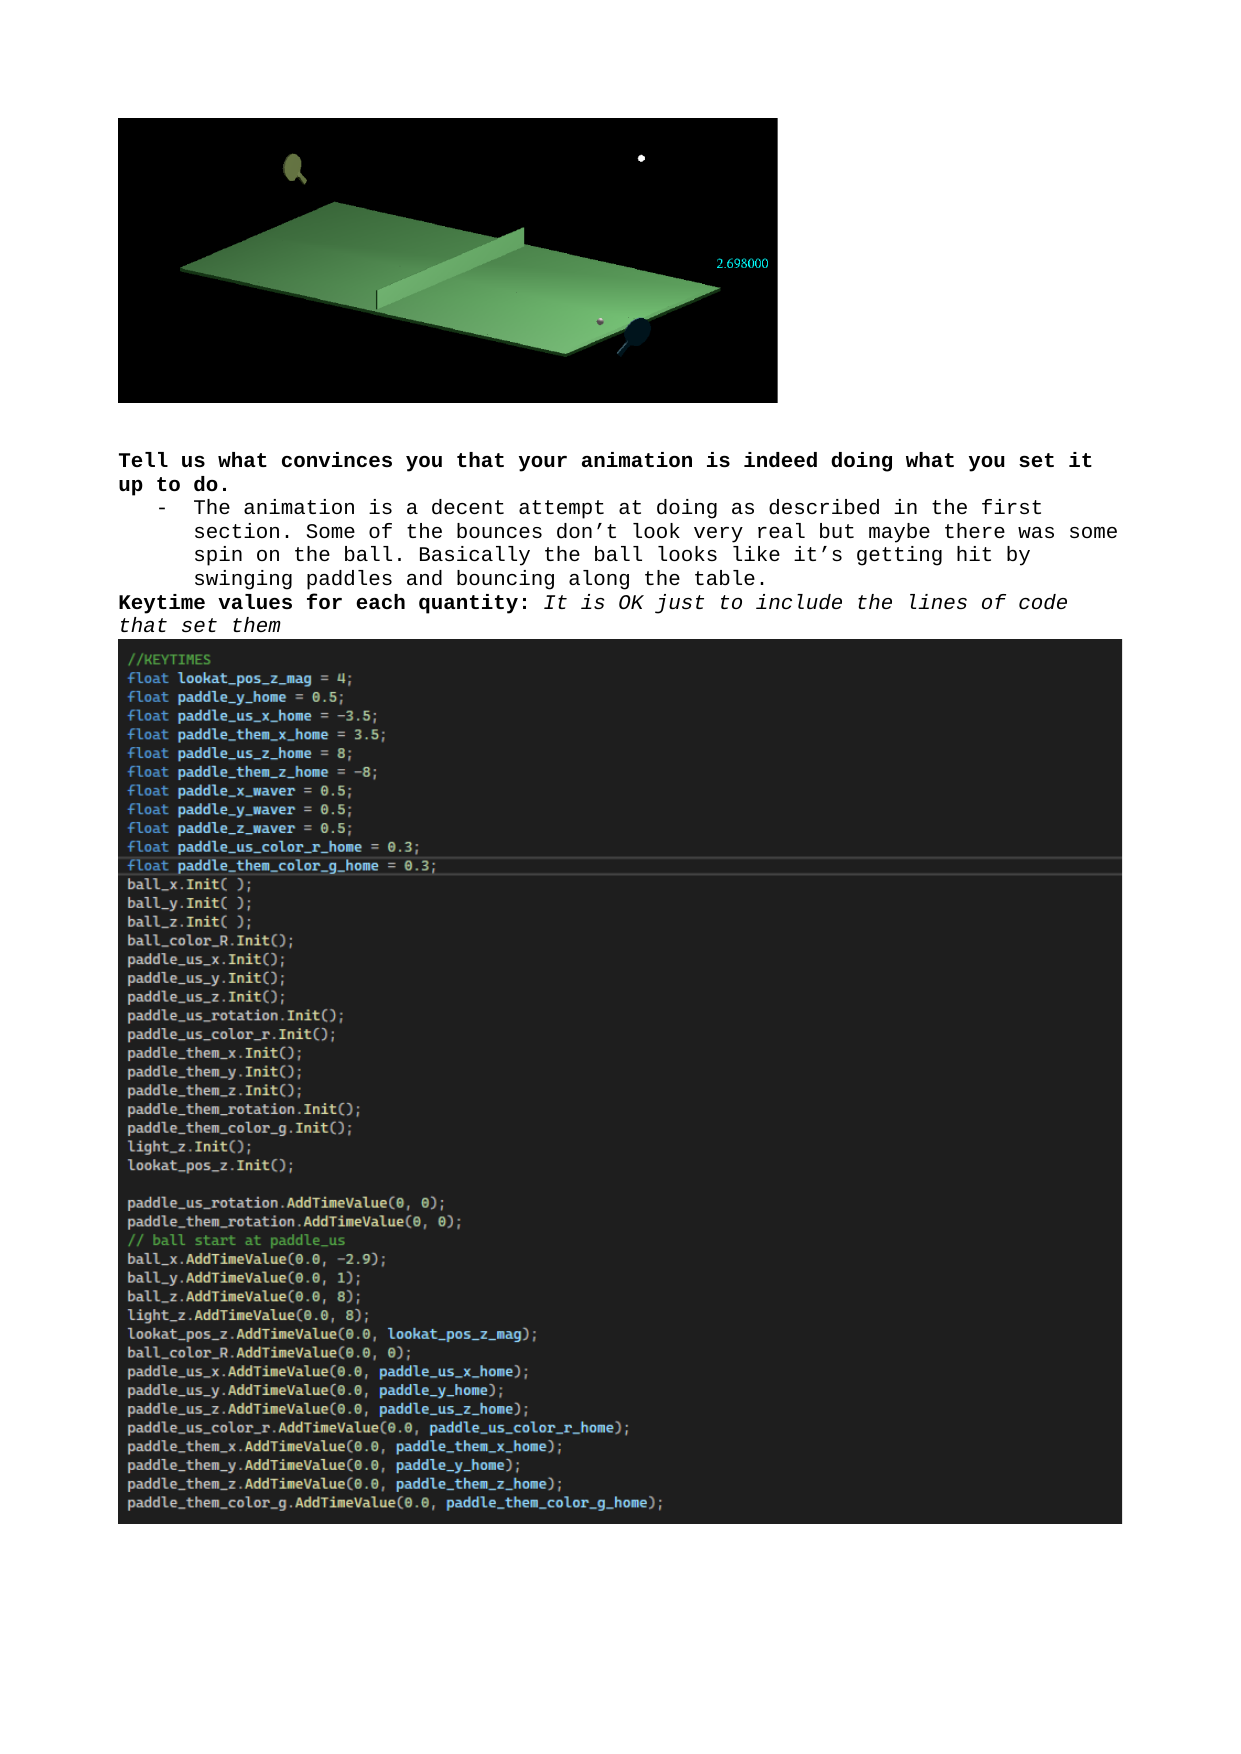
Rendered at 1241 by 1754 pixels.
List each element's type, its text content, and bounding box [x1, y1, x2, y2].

list The animation is a decent attempt at doing as described in the first section. Some of the bounces don’t look very real but maybe there was some spin on the ball. Basically the ball looks like it’s getting hit by swinging paddles and bouncing along the table. [156, 497, 1122, 592]
text Tell us what convinces you that your animation is indeed doing what you set it up to do. [118, 450, 1122, 497]
text Keytime values for each quantity: It is OK just to include the lines of code that set them [118, 592, 1122, 639]
